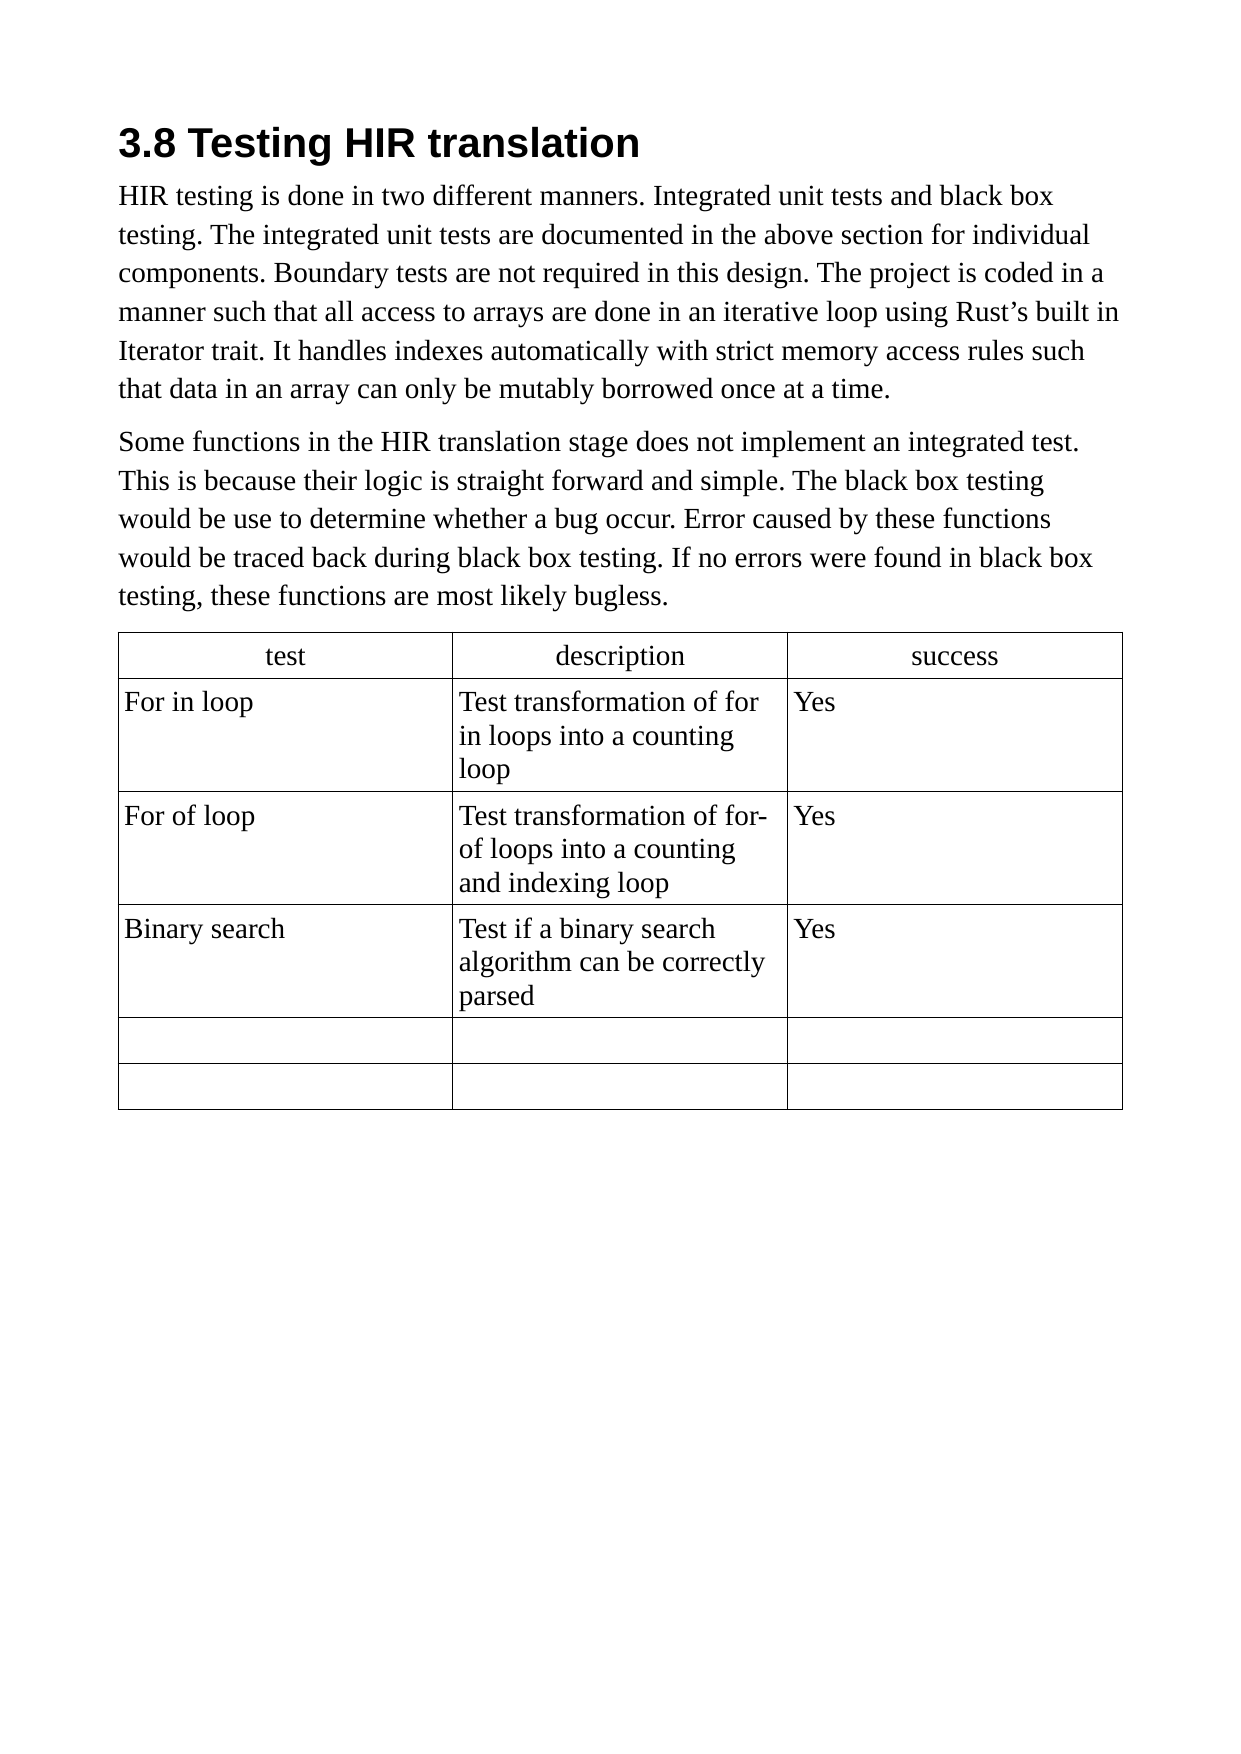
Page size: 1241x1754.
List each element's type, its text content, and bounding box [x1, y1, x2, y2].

table_cell Test transformation of for in loops into a counting loop [453, 679, 787, 791]
table_cell [453, 1064, 787, 1109]
table_cell Binary search [119, 905, 452, 1017]
table_cell Yes [788, 905, 1122, 1017]
table_cell [788, 1018, 1122, 1063]
table_cell Test transformation of for-of loops into a counting and indexing loop [453, 792, 787, 904]
table_cell For in loop [119, 679, 452, 791]
table_header description [453, 633, 787, 678]
table_header success [788, 633, 1122, 678]
table_cell [119, 1064, 452, 1109]
table_cell [453, 1018, 787, 1063]
table_cell Test if a binary search algorithm can be correctly parsed [453, 905, 787, 1017]
table_cell Yes [788, 679, 1122, 791]
table_cell [119, 1018, 452, 1063]
subtitle 3.8 Testing HIR translation [118, 118, 1122, 166]
text Some functions in the HIR translation stage does not implement an integrated test. This is because their logic is straight forward and simple. The black box testing would be use to determine whether a bug occur. Error caused by these functions would be traced back during black box testing. If no errors were found in black box testing, these functions are most likely bugless. [118, 424, 1122, 612]
table_cell For of loop [119, 792, 452, 904]
table_header test [119, 633, 452, 678]
table_cell [788, 1064, 1122, 1109]
text HIR testing is done in two different manners. Integrated unit tests and black box testing. The integrated unit tests are documented in the above section for individual components. Boundary tests are not required in this design. The project is coded in a manner such that all access to arrays are done in an iterative loop using Rust’s built in Iterator trait. It handles indexes automatically with strict memory access rules such that data in an array can only be mutably borrowed once at a time. [118, 178, 1122, 405]
table_cell Yes [788, 792, 1122, 904]
